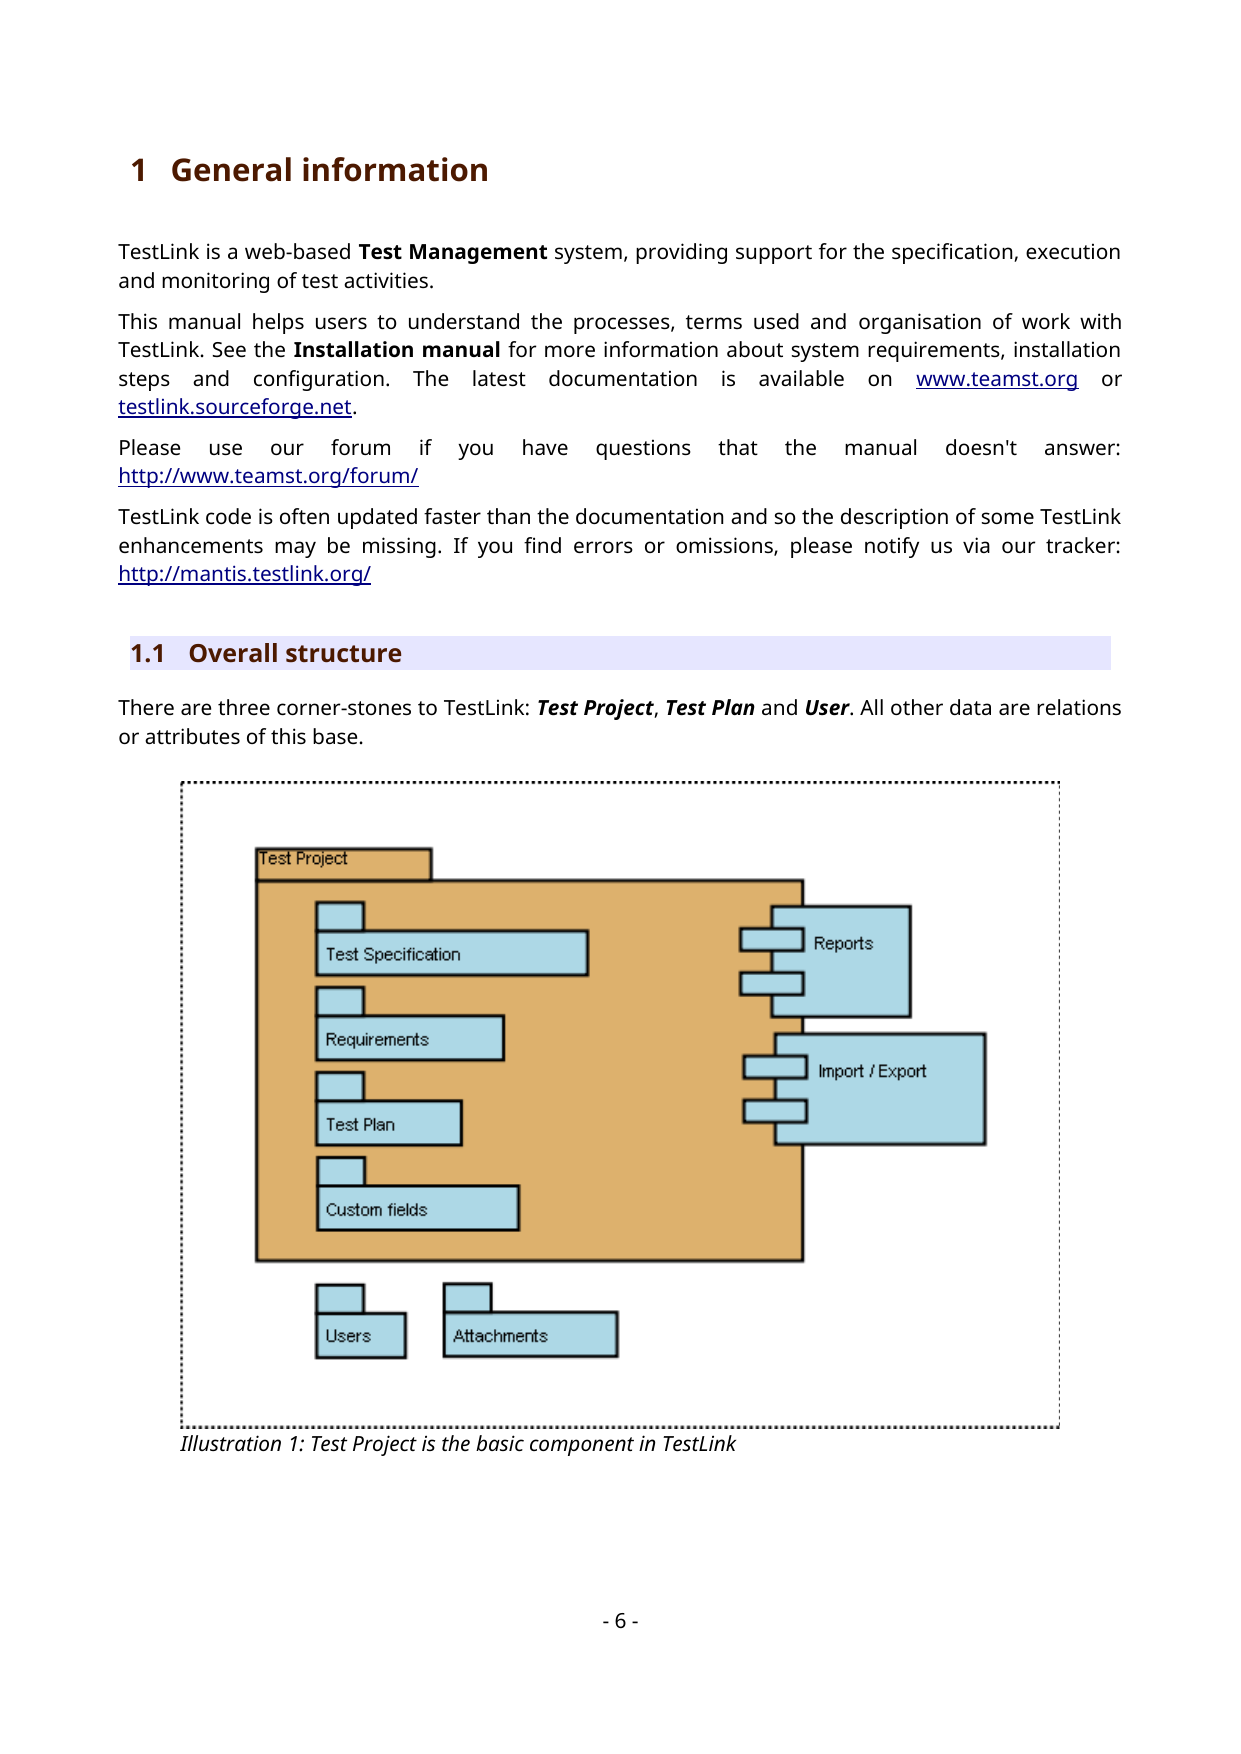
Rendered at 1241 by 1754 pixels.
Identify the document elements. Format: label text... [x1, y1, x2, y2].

text TestLink is a web-based Test Management system, providing support for the specification, execution and monitoring of test activities. [118, 237, 1122, 294]
text Please use our forum if you have questions that the manual doesn't answer: http://www.teamst.org/forum/ [118, 433, 1122, 490]
text Illustration 1: Test Project is the basic component in TestLink [180, 1429, 1060, 1457]
text TestLink code is often updated faster than the documentation and so the description of some TestLink enhancements may be missing. If you find errors or omissions, please notify us via our tracker: http://mantis.testlink.org/ [118, 502, 1122, 588]
picture [180, 781, 1060, 1429]
subtitle Overall structure [130, 636, 1111, 670]
subtitle General information [130, 148, 1111, 190]
text This manual helps users to understand the processes, terms used and organisation of work with TestLink. See the Installation manual for more information about system requirements, installation steps and configuration. The latest documentation is available on www.teamst.org or testlink.sourceforge.net. [118, 307, 1122, 421]
text There are three corner-stones to TestLink: Test Project, Test Plan and User. All other data are relations or attributes of this base. [118, 693, 1122, 750]
